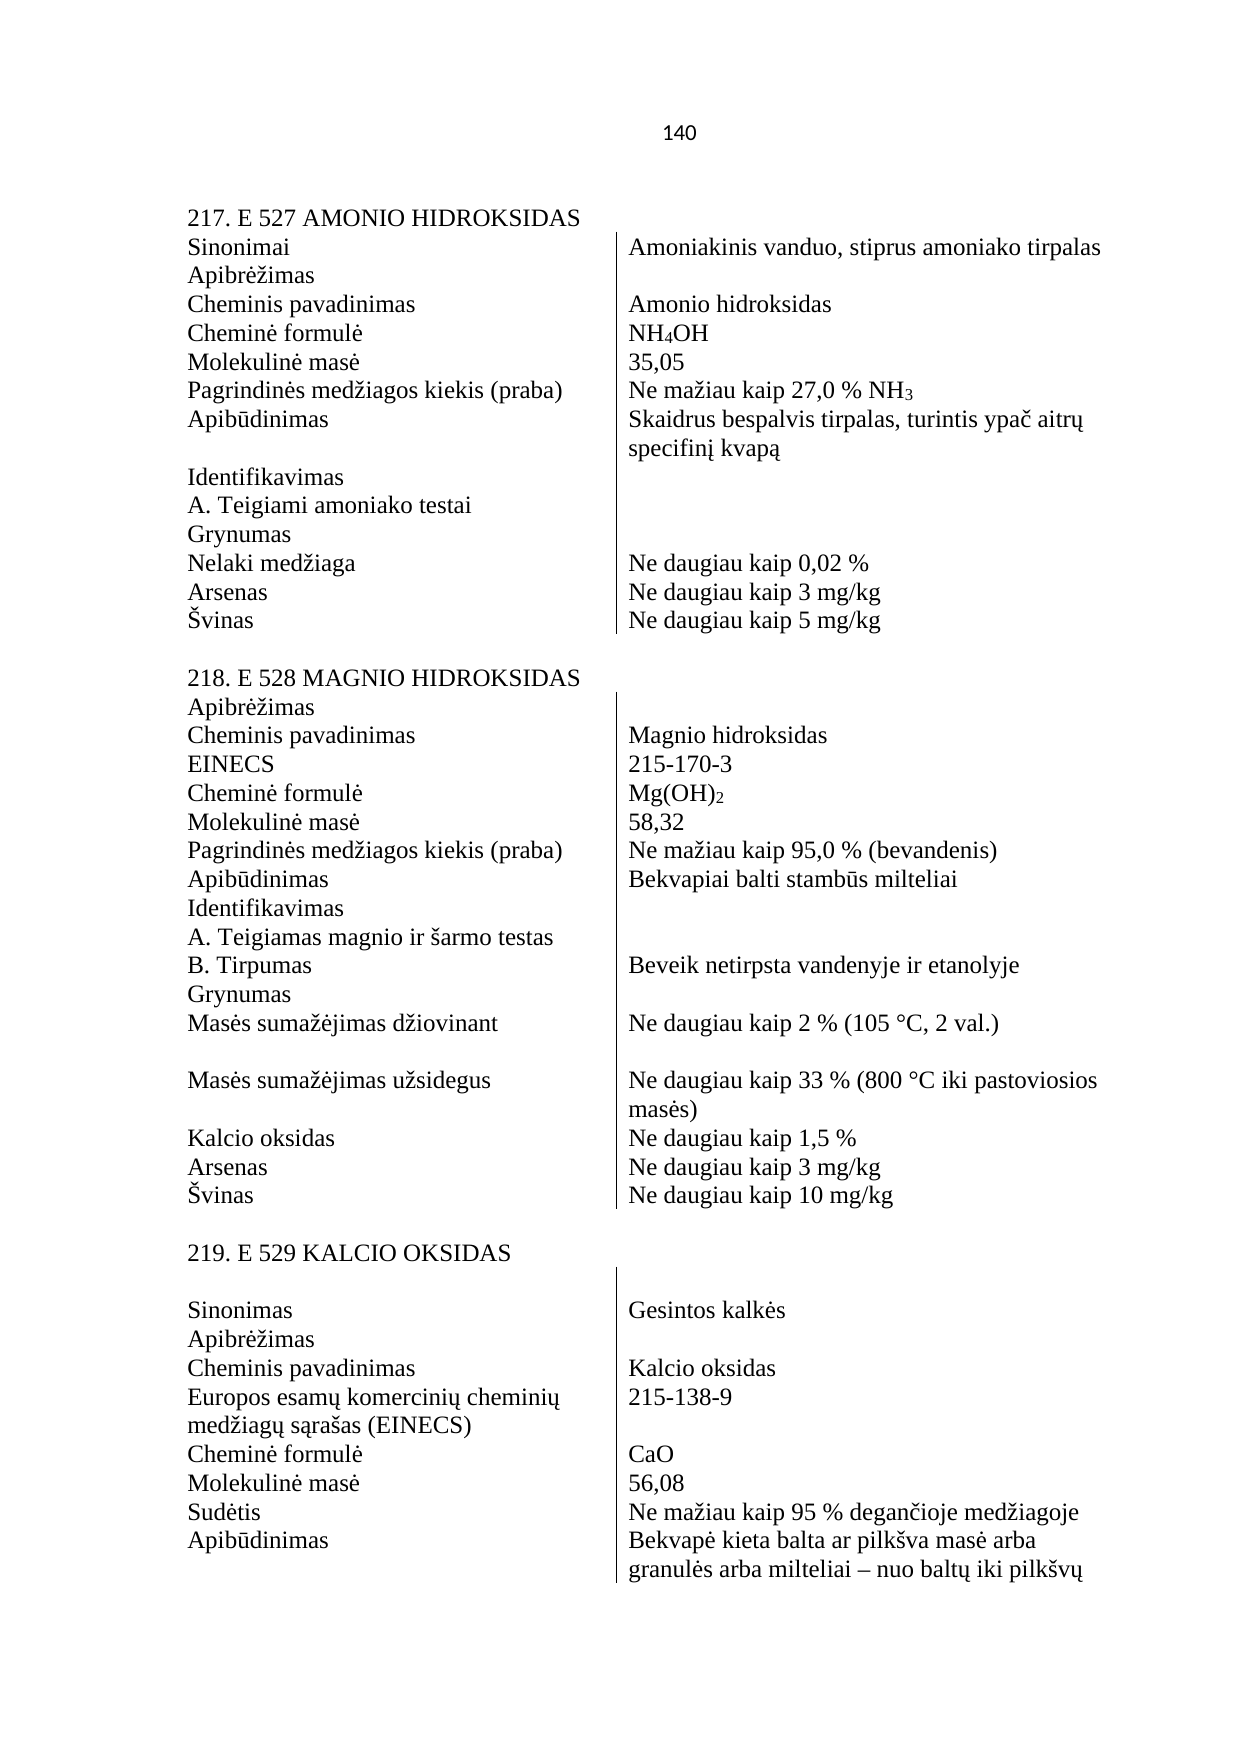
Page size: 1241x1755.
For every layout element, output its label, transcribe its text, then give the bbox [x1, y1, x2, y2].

table_cell Švinas [176, 605, 616, 634]
table_cell [617, 260, 1116, 289]
table_cell 35,05 [617, 347, 1116, 375]
table_cell [1116, 634, 1121, 692]
table_cell [617, 692, 1116, 720]
table_cell Apibrėžimas [176, 260, 616, 289]
table_cell A. Teigiami amoniako testai [176, 490, 616, 519]
table_cell Ne daugiau kaip 3 mg/kg [617, 577, 1116, 605]
table_cell [617, 519, 1116, 548]
table_cell Ne daugiau kaip 3 mg/kg [617, 1152, 1116, 1180]
table_cell [1116, 605, 1121, 634]
table_cell 56,08 [617, 1468, 1116, 1497]
table_cell Apibūdinimas [176, 1525, 616, 1583]
table_cell Masės sumažėjimas užsidegus [176, 1065, 616, 1123]
table_cell [1116, 289, 1121, 318]
table_cell 58,32 [617, 807, 1116, 835]
table_cell [1116, 1525, 1121, 1583]
table_cell [1116, 462, 1121, 490]
table_cell Cheminis pavadinimas [176, 720, 616, 749]
table_cell Amoniakinis vanduo, stiprus amoniako tirpalas [617, 232, 1116, 260]
table_cell 215-170-3 [617, 749, 1116, 778]
table_cell [1116, 1353, 1121, 1382]
table_cell [1116, 260, 1121, 289]
table_cell Beveik netirpsta vandenyje ir etanolyje [617, 950, 1116, 979]
table_cell Grynumas [176, 979, 616, 1008]
table_cell Apibrėžimas [176, 1324, 616, 1353]
table_cell Ne daugiau kaip 33 % (800 °C iki pastoviosios masės) [617, 1065, 1116, 1123]
table_cell Molekulinė masė [176, 807, 616, 835]
table_cell Identifikavimas [176, 462, 616, 490]
table_cell 215-138-9 [617, 1382, 1116, 1439]
table_cell Ne mažiau kaip 95,0 % (bevandenis) [617, 835, 1116, 864]
table_cell [1116, 577, 1121, 605]
table_cell Nelaki medžiaga [176, 548, 616, 577]
table_cell Ne mažiau kaip 95 % degančioje medžiagoje [617, 1497, 1116, 1525]
table_cell [1116, 922, 1121, 950]
table_cell Kalcio oksidas [176, 1123, 616, 1152]
table_cell Cheminis pavadinimas [176, 1353, 616, 1382]
table_cell Cheminė formulė [176, 318, 616, 347]
table_cell [1116, 1209, 1121, 1267]
table_cell Ne daugiau kaip 0,02 % [617, 548, 1116, 577]
table_cell [1116, 318, 1121, 347]
table_cell B. Tirpumas [176, 950, 616, 979]
table_cell [1116, 720, 1121, 749]
table_cell [617, 922, 1116, 950]
table_cell [1116, 893, 1121, 922]
table_cell [1116, 1468, 1121, 1497]
table_cell Sinonimas [176, 1295, 616, 1324]
table_cell Sudėtis [176, 1497, 616, 1525]
table_cell CaO [617, 1439, 1116, 1468]
table_cell [1116, 835, 1121, 864]
table_cell [1116, 1123, 1121, 1152]
table_cell Molekulinė masė [176, 1468, 616, 1497]
table_cell [1116, 1180, 1121, 1209]
table_cell Cheminis pavadinimas [176, 289, 616, 318]
table_cell Apibūdinimas [176, 864, 616, 893]
table_cell [617, 893, 1116, 922]
table_cell Masės sumažėjimas džiovinant [176, 1008, 616, 1065]
table_cell [1116, 1497, 1121, 1525]
table_cell Europos esamų komercinių cheminių medžiagų sąrašas (EINECS) [176, 1382, 616, 1439]
table_cell [1116, 1065, 1121, 1123]
table_cell Cheminė formulė [176, 1439, 616, 1468]
table_cell [617, 1324, 1116, 1353]
table_cell [1116, 1295, 1121, 1324]
table_cell [617, 979, 1116, 1008]
table_cell [617, 1267, 1116, 1295]
table_cell [1116, 807, 1121, 835]
table_cell [617, 462, 1116, 490]
table_cell [1116, 232, 1121, 260]
table_cell Mg(OH)2 [617, 778, 1116, 807]
table_cell [1116, 778, 1121, 807]
table_cell NH4OH [617, 318, 1116, 347]
table_cell Apibūdinimas [176, 404, 616, 462]
table_cell [1116, 1008, 1121, 1065]
table_cell Amonio hidroksidas [617, 289, 1116, 318]
table_cell [1116, 864, 1121, 893]
table_cell [1116, 490, 1121, 519]
table_cell A. Teigiamas magnio ir šarmo testas [176, 922, 616, 950]
table_cell Gesintos kalkės [617, 1295, 1116, 1324]
table_cell Ne daugiau kaip 5 mg/kg [617, 605, 1116, 634]
table_cell Apibrėžimas [176, 692, 616, 720]
table_cell [1116, 1382, 1121, 1439]
table_cell EINECS [176, 749, 616, 778]
table_cell [1116, 1152, 1121, 1180]
table_cell Bekvapė kieta balta ar pilkšva masė arba granulės arba milteliai – nuo baltų iki pilkšvų [617, 1525, 1116, 1583]
table_cell Kalcio oksidas [617, 1353, 1116, 1382]
table_cell Bekvapiai balti stambūs milteliai [617, 864, 1116, 893]
table_cell Pagrindinės medžiagos kiekis (praba) [176, 375, 616, 404]
table_cell [1116, 1439, 1121, 1468]
table_cell [1116, 749, 1121, 778]
table_cell Identifikavimas [176, 893, 616, 922]
table_cell [1116, 519, 1121, 548]
table_cell Ne daugiau kaip 1,5 % [617, 1123, 1116, 1152]
table_cell [1116, 1267, 1121, 1295]
table_cell 218. E 528 MAGNIO HIDROKSIDAS [176, 634, 1116, 692]
table_cell [1116, 548, 1121, 577]
table_cell Magnio hidroksidas [617, 720, 1116, 749]
table_cell [1116, 404, 1121, 462]
table_cell 219. E 529 KALCIO OKSIDAS [176, 1209, 1116, 1267]
table_cell [1116, 979, 1121, 1008]
table_cell Skaidrus bespalvis tirpalas, turintis ypač aitrų specifinį kvapą [617, 404, 1116, 462]
table_cell [1116, 1324, 1121, 1353]
table_cell Pagrindinės medžiagos kiekis (praba) [176, 835, 616, 864]
table_cell 217. E 527 AMONIO HIDROKSIDAS [176, 174, 1116, 232]
table_cell Arsenas [176, 1152, 616, 1180]
table_cell Ne daugiau kaip 10 mg/kg [617, 1180, 1116, 1209]
table_cell Ne daugiau kaip 2 % (105 °C, 2 val.) [617, 1008, 1116, 1065]
table_cell Molekulinė masė [176, 347, 616, 375]
table_cell Arsenas [176, 577, 616, 605]
table_cell Sinonimai [176, 232, 616, 260]
table_cell Ne mažiau kaip 27,0 % NH3 [617, 375, 1116, 404]
table_cell [1116, 375, 1121, 404]
table_cell [617, 490, 1116, 519]
table_cell [176, 1267, 616, 1295]
table_cell Švinas [176, 1180, 616, 1209]
table_cell [1116, 347, 1121, 375]
table_cell Grynumas [176, 519, 616, 548]
table_cell Cheminė formulė [176, 778, 616, 807]
table_cell [1116, 950, 1121, 979]
table_cell [1116, 174, 1121, 232]
table_cell [1116, 692, 1121, 720]
